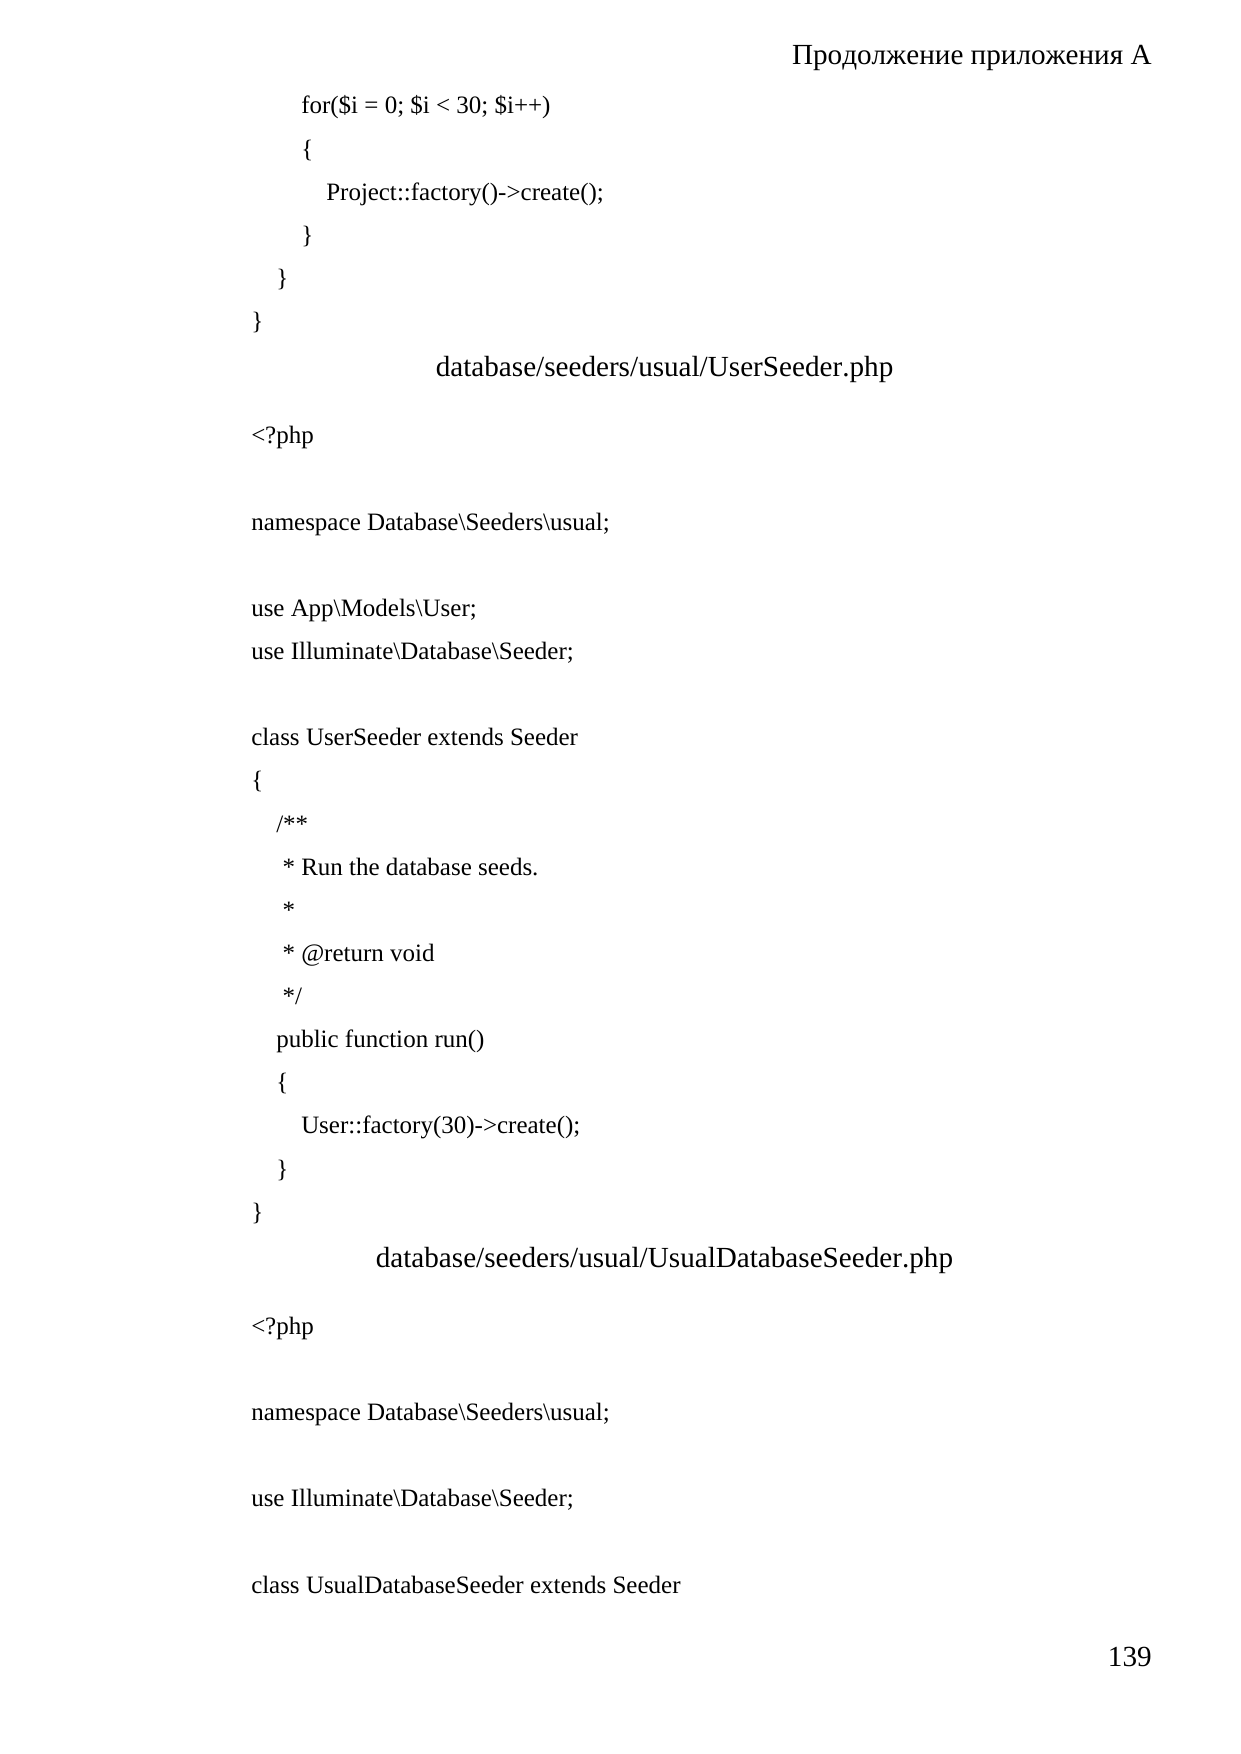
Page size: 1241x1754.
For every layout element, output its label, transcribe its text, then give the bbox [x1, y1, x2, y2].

text class UsualDatabaseSeeder extends Seeder [177, 1570, 1152, 1598]
text } [177, 1154, 1152, 1182]
text use Illuminate\Database\Seeder; [177, 636, 1152, 665]
text */ [177, 981, 1152, 1010]
text } [177, 263, 1152, 292]
text * [177, 895, 1152, 924]
text { [177, 1067, 1152, 1096]
text Project::factory()->create(); [177, 177, 1152, 206]
text <?php [177, 1311, 1152, 1340]
text { [177, 766, 1152, 794]
text use Illuminate\Database\Seeder; [177, 1483, 1152, 1512]
text * Run the database seeds. [177, 852, 1152, 881]
text <?php [177, 421, 1152, 449]
text } [177, 220, 1152, 249]
text namespace Database\Seeders\usual; [177, 507, 1152, 536]
subtitle database/seeders/usual/UserSeeder.php [177, 349, 1152, 383]
text /** [177, 809, 1152, 837]
text User::factory(30)->create(); [177, 1111, 1152, 1139]
text * @return void [177, 938, 1152, 967]
text namespace Database\Seeders\usual; [177, 1397, 1152, 1426]
text } [177, 306, 1152, 335]
text } [177, 1197, 1152, 1226]
subtitle database/seeders/usual/UsualDatabaseSeeder.php [177, 1240, 1152, 1273]
text for($i = 0; $i < 30; $i++) [177, 91, 1152, 119]
text use App\Models\User; [177, 593, 1152, 622]
text public function run() [177, 1024, 1152, 1053]
text class UserSeeder extends Seeder [177, 722, 1152, 751]
text { [177, 134, 1152, 162]
